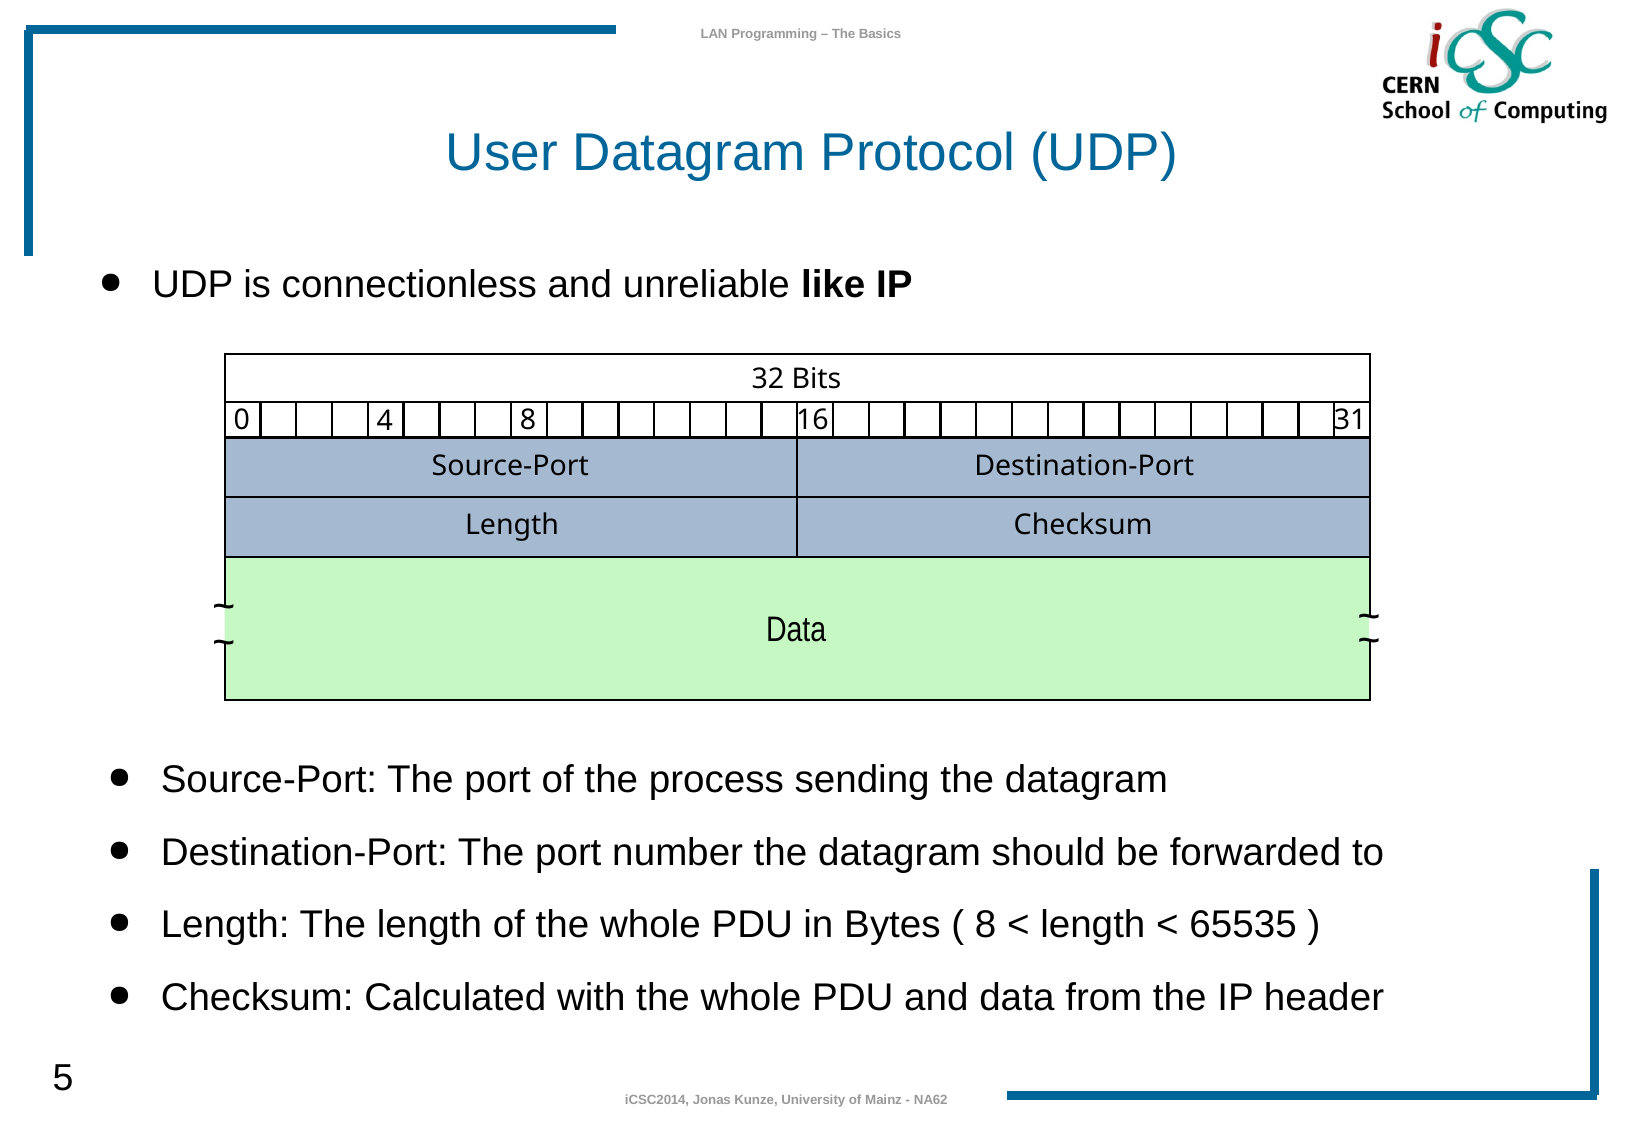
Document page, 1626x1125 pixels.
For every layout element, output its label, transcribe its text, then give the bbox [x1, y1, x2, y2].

picture [1381, 8, 1608, 125]
picture [214, 352, 1379, 702]
title User Datagram Protocol (UDP) [81, 44, 1544, 233]
list UDP is connectionless and unreliable like IP [81, 263, 1512, 676]
list Source-Port: The port of the process sending the datagram Destination-Port: The port number the datagram should be forwarded to Length: The length of the whole PDU in Bytes ( 8 < length < 65535 ) Checksum: Calculated with the whole PDU and data from the IP header [90, 758, 1501, 1066]
